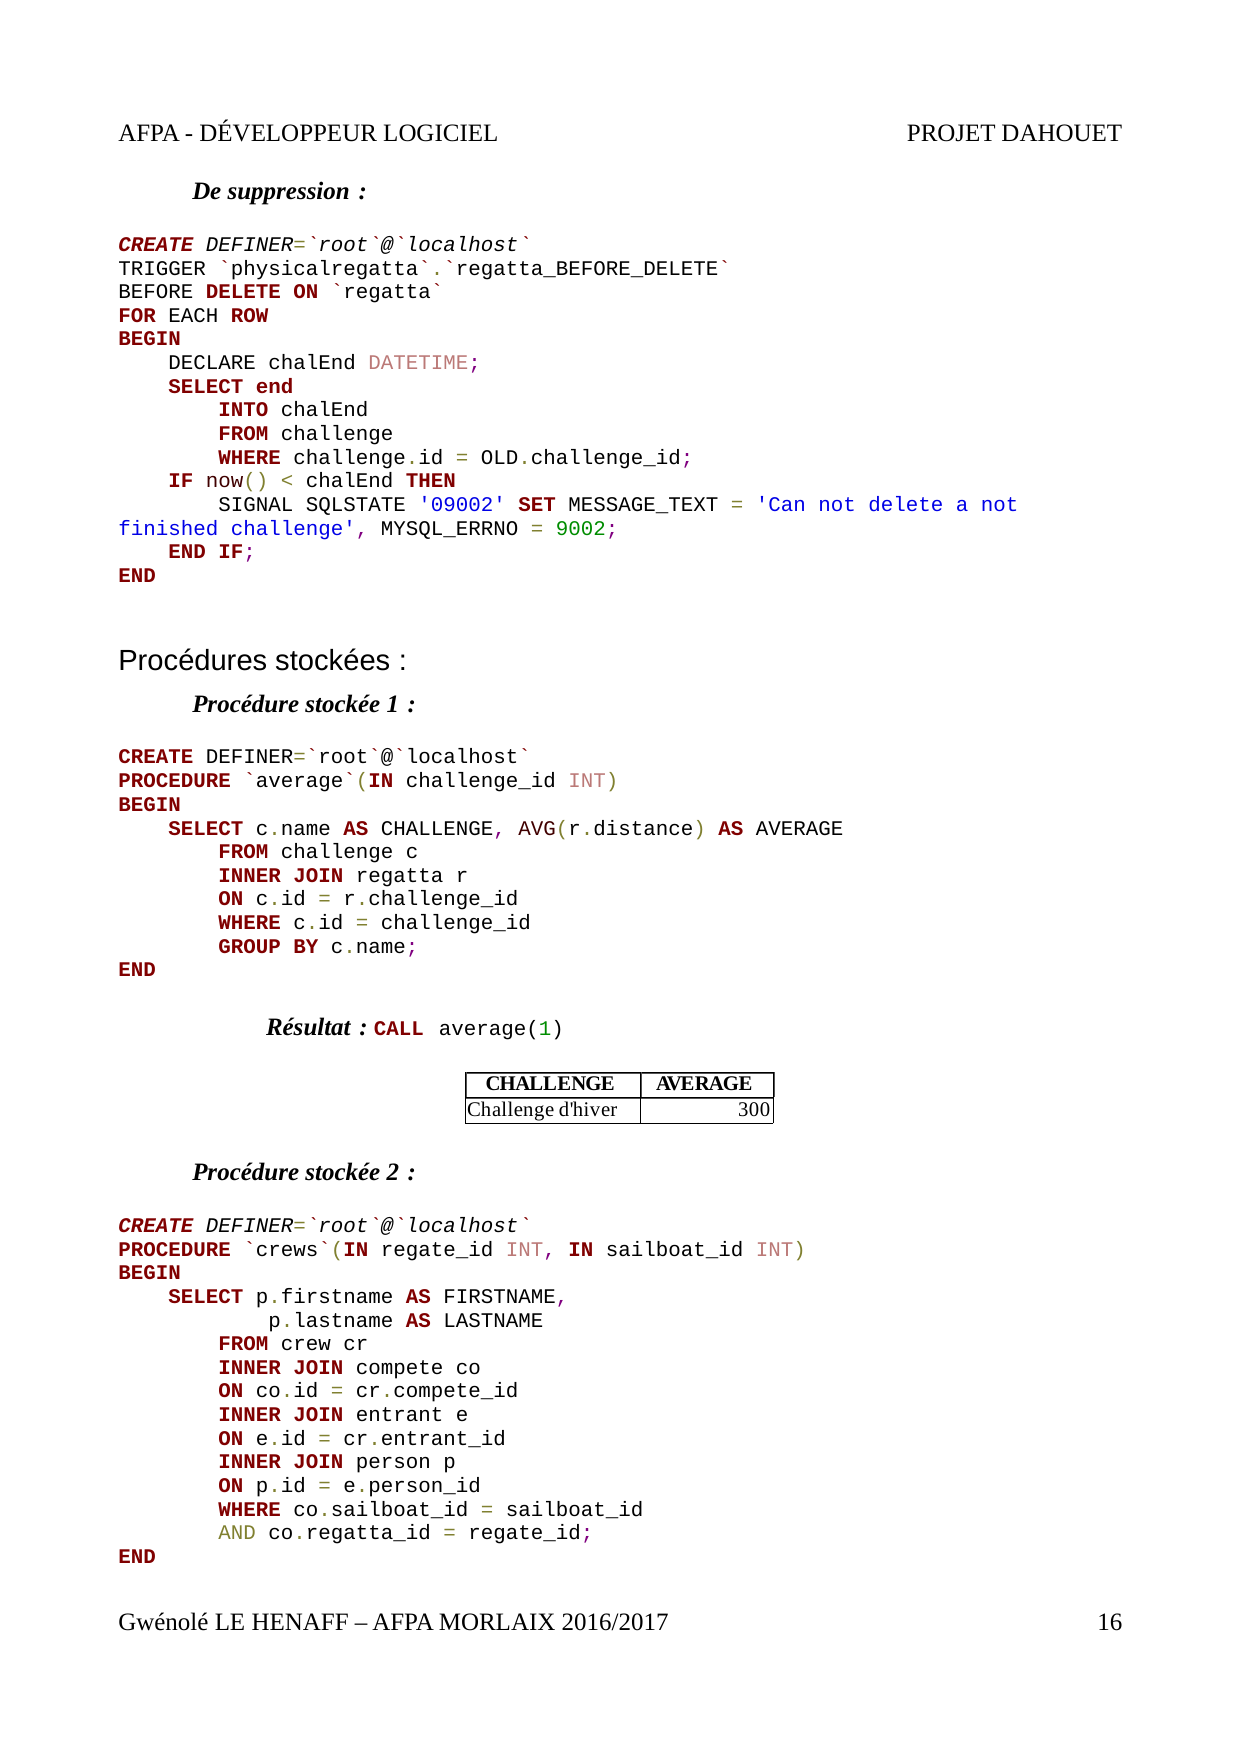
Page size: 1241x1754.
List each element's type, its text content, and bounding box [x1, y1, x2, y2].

text BEFORE DELETE ON `regatta` [118, 281, 1122, 305]
text FOR EACH ROW [118, 305, 1122, 328]
text END [118, 565, 1122, 588]
text INNER JOIN regatta r [118, 865, 1122, 888]
text IF now() < chalEnd THEN [118, 470, 1122, 494]
text SIGNAL SQLSTATE '09002' SET MESSAGE_TEXT = 'Can not delete a not finished challenge', MYSQL_ERRNO = 9002; [118, 494, 1122, 541]
text Procédure stockée 1 : [118, 689, 1122, 718]
text GROUP BY c.name; [118, 936, 1122, 959]
text BEGIN [118, 794, 1122, 817]
text WHERE co.sailboat_id = sailboat_id [118, 1499, 1122, 1522]
text END [118, 959, 1122, 983]
text AND co.regatta_id = regate_id; [118, 1522, 1122, 1546]
text WHERE c.id = challenge_id [118, 912, 1122, 936]
text ON co.id = cr.compete_id [118, 1381, 1122, 1404]
text FROM challenge c [118, 841, 1122, 865]
text Procédure stockée 2 : [118, 1157, 1122, 1186]
text SELECT c.name AS CHALLENGE, AVG(r.distance) AS AVERAGE [118, 817, 1122, 841]
text ON e.id = cr.entrant_id [118, 1428, 1122, 1451]
text DECLARE chalEnd DATETIME; [118, 352, 1122, 376]
text ON c.id = r.challenge_id [118, 888, 1122, 912]
text ON p.id = e.person_id [118, 1475, 1122, 1499]
text p.lastname AS LASTNAME [118, 1309, 1122, 1333]
text TRIGGER `physicalregatta`.`regatta_BEFORE_DELETE` [118, 257, 1122, 281]
text CREATE DEFINER=`root`@`localhost` [118, 234, 1122, 257]
text INNER JOIN entrant e [118, 1404, 1122, 1428]
text De suppression : [118, 176, 1122, 205]
text PROCEDURE `crews`(IN regate_id INT, IN sailboat_id INT) [118, 1239, 1122, 1262]
text END IF; [118, 541, 1122, 565]
text WHERE challenge.id = OLD.challenge_id; [118, 447, 1122, 470]
text PROCEDURE `average`(IN challenge_id INT) [118, 770, 1122, 794]
text CREATE DEFINER=`root`@`localhost` [118, 1215, 1122, 1239]
text FROM challenge [118, 423, 1122, 447]
text SELECT p.firstname AS FIRSTNAME, [118, 1286, 1122, 1309]
text INTO chalEnd [118, 399, 1122, 423]
subtitle Procédures stockées : [118, 643, 1122, 677]
text SELECT end [118, 376, 1122, 399]
text BEGIN [118, 328, 1122, 352]
text INNER JOIN person p [118, 1451, 1122, 1475]
text BEGIN [118, 1262, 1122, 1286]
text CREATE DEFINER=`root`@`localhost` [118, 747, 1122, 770]
text INNER JOIN compete co [118, 1357, 1122, 1381]
text END [118, 1546, 1122, 1570]
text Résultat : CALL average(1) [118, 1012, 1122, 1043]
text FROM crew cr [118, 1333, 1122, 1357]
